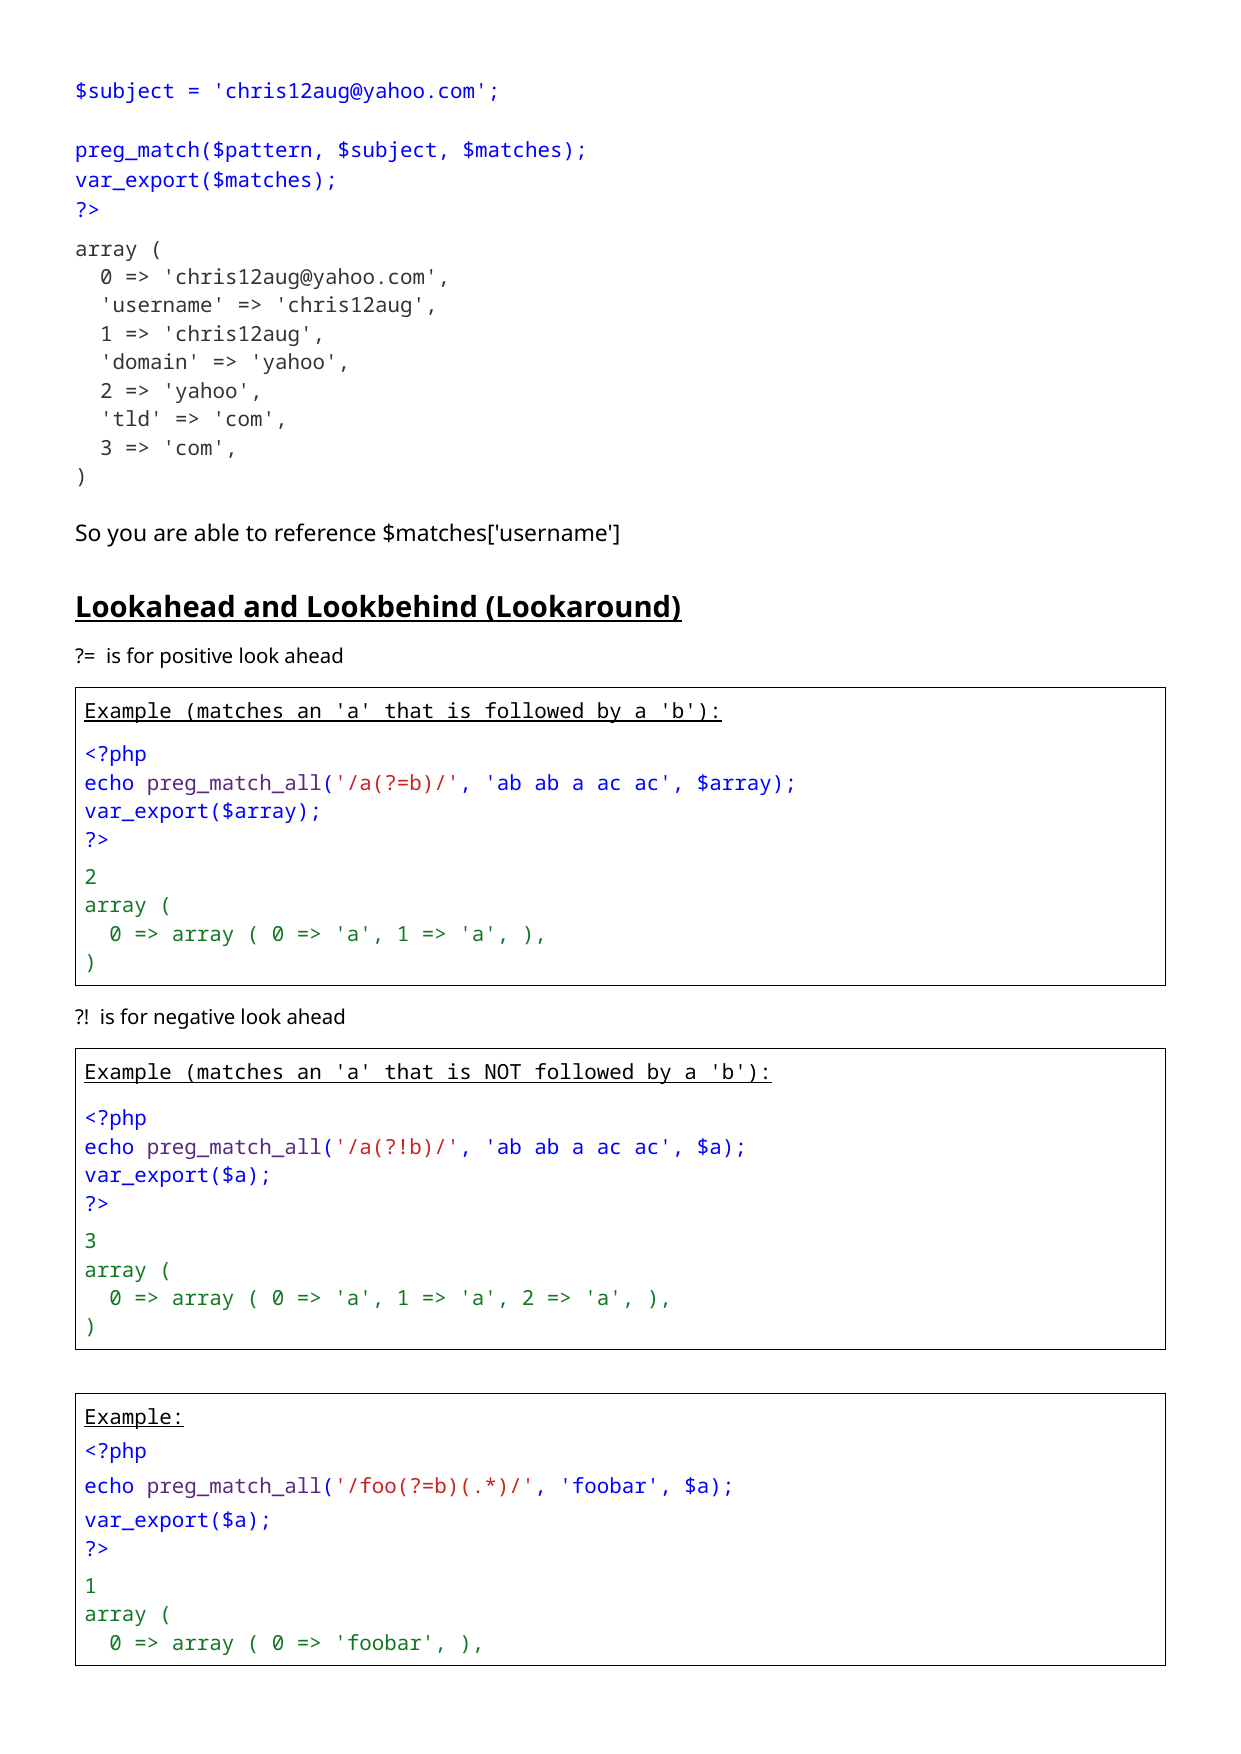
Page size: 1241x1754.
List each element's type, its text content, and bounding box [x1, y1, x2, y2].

text So you are able to reference $matches['username'] [75, 517, 1166, 548]
text <?php [76, 1094, 1165, 1123]
text ) [76, 1302, 1165, 1349]
text var_export($a); [76, 1151, 1165, 1180]
text 1 => 'chris12aug', [75, 319, 1166, 347]
text var_export($array); [76, 787, 1165, 816]
text var_export($matches); [75, 164, 1166, 194]
text 0 => 'chris12aug@yahoo.com', [75, 262, 1166, 291]
text 'domain' => 'yahoo', [75, 347, 1166, 376]
text ?> [76, 816, 1165, 853]
text ?> [76, 1524, 1165, 1562]
text 3 => 'com', [75, 433, 1166, 461]
text 3 [76, 1217, 1165, 1246]
text Example (matches an 'a' that is followed by a 'b'): [76, 688, 1165, 724]
text 0 => array ( 0 => 'a', 1 => 'a', ), [76, 910, 1165, 938]
text <?php [76, 730, 1165, 759]
text echo preg_match_all('/a(?=b)/', 'ab ab a ac ac', $array); [76, 759, 1165, 787]
text <?php [76, 1427, 1165, 1462]
text 2 [76, 853, 1165, 881]
text ?> [75, 194, 1166, 223]
text ?= is for positive look ahead [75, 641, 1166, 669]
text Example (matches an 'a' that is NOT followed by a 'b'): [76, 1049, 1165, 1086]
text array ( [75, 232, 1166, 262]
subtitle Lookahead and Lookbehind (Lookaround) [75, 587, 1166, 626]
text Example: [76, 1394, 1165, 1427]
text ?> [76, 1180, 1165, 1217]
text preg_match($pattern, $subject, $matches); [75, 134, 1166, 164]
text ) [76, 938, 1165, 985]
text array ( [76, 1246, 1165, 1274]
text 'username' => 'chris12aug', [75, 291, 1166, 319]
text echo preg_match_all('/foo(?=b)(.*)/', 'foobar', $a); [76, 1462, 1165, 1496]
text 'tld' => 'com', [75, 404, 1166, 433]
text 0 => array ( 0 => 'a', 1 => 'a', 2 => 'a', ), [76, 1274, 1165, 1302]
text ) [75, 461, 1166, 489]
text $subject = 'chris12aug@yahoo.com'; [75, 75, 1166, 105]
text echo preg_match_all('/a(?!b)/', 'ab ab a ac ac', $a); [76, 1123, 1165, 1151]
text var_export($a); [76, 1496, 1165, 1524]
text 2 => 'yahoo', [75, 376, 1166, 404]
text 1 [76, 1562, 1165, 1590]
text ?! is for negative look ahead [75, 1003, 1166, 1031]
text array ( [76, 881, 1165, 910]
text array ( [76, 1590, 1165, 1619]
text 0 => array ( 0 => 'foobar', ), [76, 1619, 1165, 1665]
